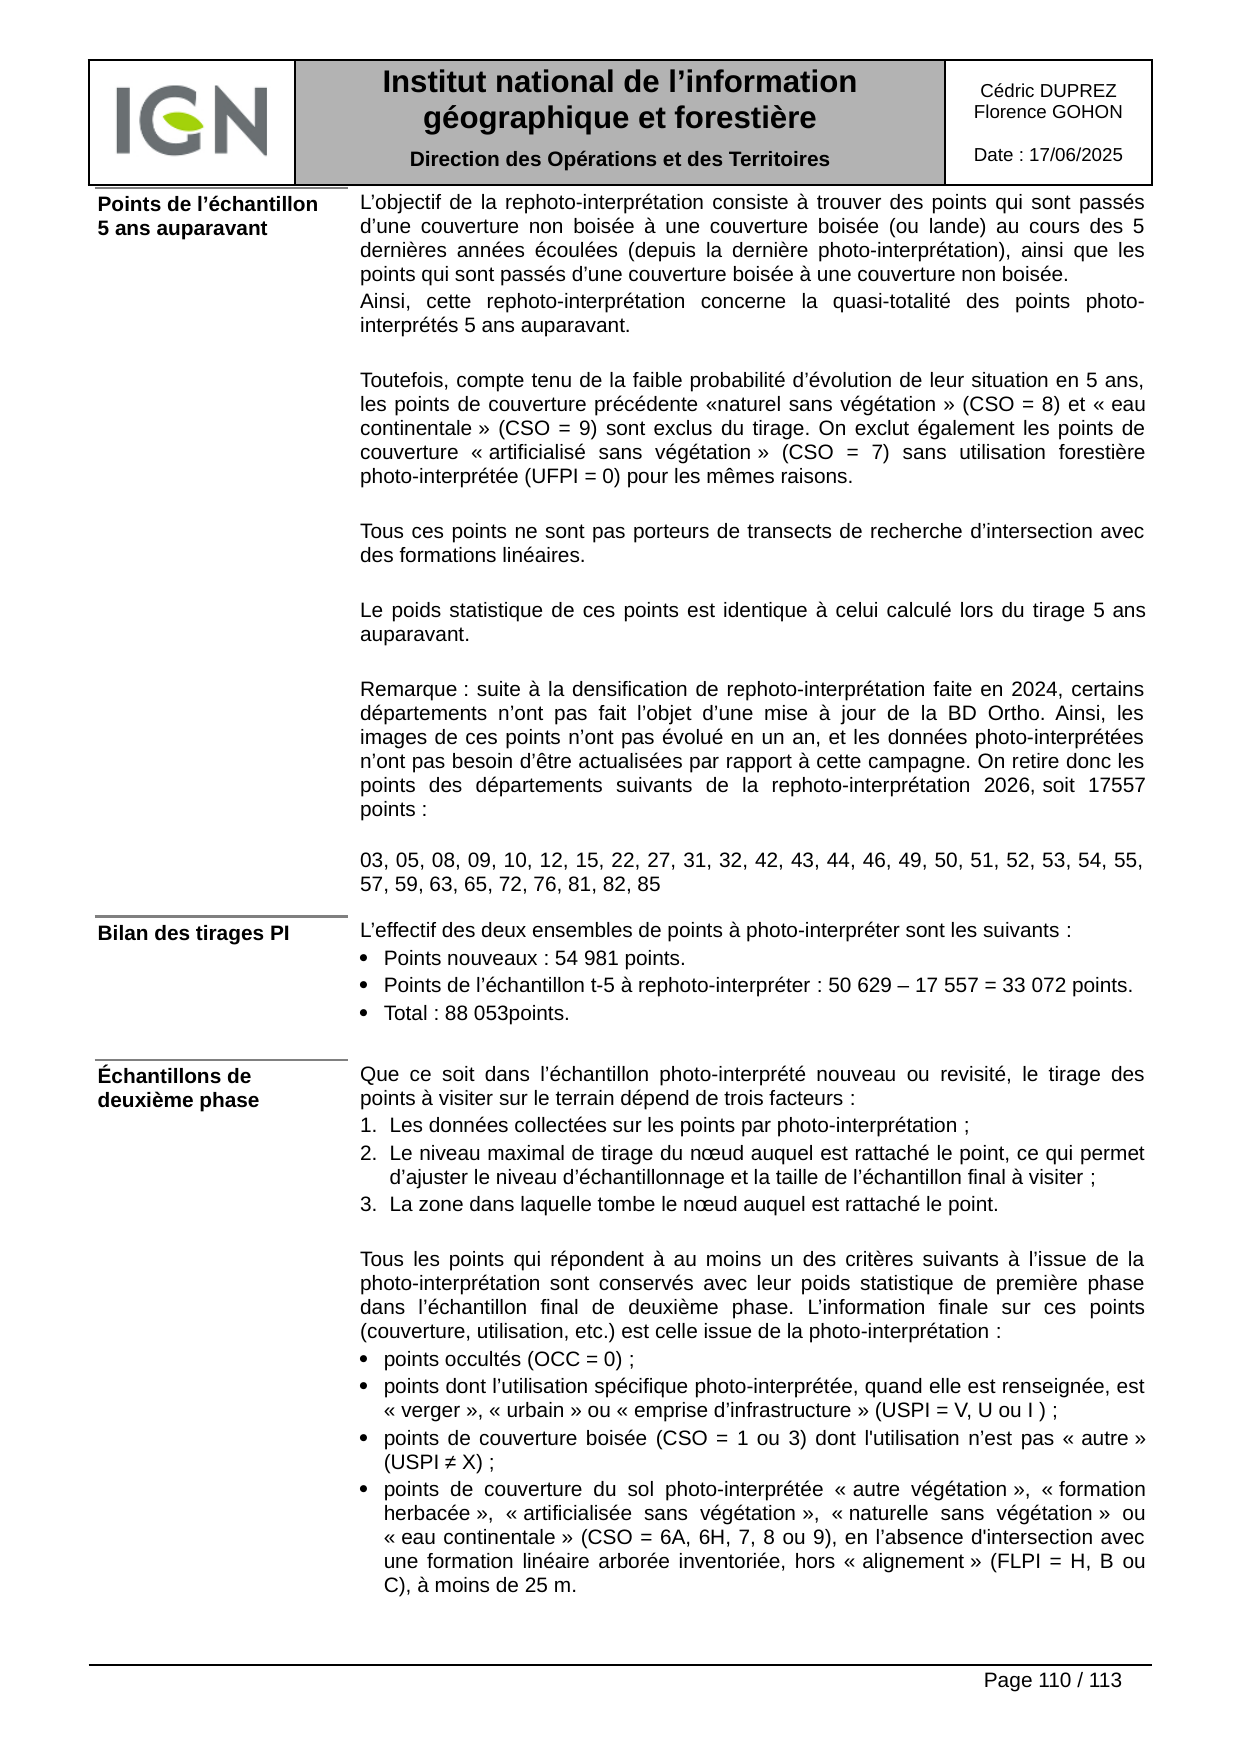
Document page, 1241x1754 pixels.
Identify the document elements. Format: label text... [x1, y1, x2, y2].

picture [91, 62, 293, 180]
table_cell L’effectif des deux ensembles de points à photo-interpréter sont les suivants : Points nouveaux : 54 981 points. Points de l’échantillon t-5 à rephoto-interpréter : 50 629 – 17 557 = 33 072 points. Total : 88 053points. [354, 914, 1152, 1058]
table_cell Que ce soit dans l’échantillon photo-interprété nouveau ou revisité, le tirage des points à visiter sur le terrain dépend de trois facteurs : Les données collectées sur les points par photo-interprétation ; Le niveau maximal de tirage du nœud auquel est rattaché le point, ce qui permet d’ajuster le niveau d’échantillonnage et la taille de l’échantillon final à visiter ; La zone dans laquelle tombe le nœud auquel est rattaché le point. Tous les points qui répondent à au moins un des critères suivants à l’issue de la photo-interprétation sont conservés avec leur poids statistique de première phase dans l’échantillon final de deuxième phase. L’information finale sur ces points (couverture, utilisation, etc.) est celle issue de la photo-interprétation : points occultés (OCC = 0) ; points dont l’utilisation spécifique photo-interprétée, quand elle est renseignée, est « verger », « urbain » ou « emprise d’infrastructure » (USPI = V, U ou I ) ; points de couverture boisée (CSO = 1 ou 3) dont l'utilisation n’est pas « autre » (USPI ≠ X) ; points de couverture du sol photo-interprétée « autre végétation », « formation herbacée », « artificialisée sans végétation », « naturelle sans végétation » ou « eau continentale » (CSO = 6A, 6H, 7, 8 ou 9), en l’absence d'intersection avec une formation linéaire arborée inventoriée, hors « alignement » (FLPI = H, B ou C), à moins de 25 m. [354, 1058, 1152, 1658]
table_cell Points de l’échantillon 5 ans auparavant [89, 186, 354, 914]
table_cell L’objectif de la rephoto-interprétation consiste à trouver des points qui sont passés d’une couverture non boisée à une couverture boisée (ou lande) au cours des 5 dernières années écoulées (depuis la dernière photo-interprétation), ainsi que les points qui sont passés d’une couverture boisée à une couverture non boisée. Ainsi, cette rephoto-interprétation concerne la quasi-totalité des points photo-interprétés 5 ans auparavant. Toutefois, compte tenu de la faible probabilité d’évolution de leur situation en 5 ans, les points de couverture précédente «naturel sans végétation » (CSO = 8) et « eau continentale » (CSO = 9) sont exclus du tirage. On exclut également les points de couverture « artificialisé sans végétation » (CSO = 7) sans utilisation forestière photo-interprétée (UFPI = 0) pour les mêmes raisons. Tous ces points ne sont pas porteurs de transects de recherche d’intersection avec des formations linéaires. Le poids statistique de ces points est identique à celui calculé lors du tirage 5 ans auparavant. Remarque : suite à la densification de rephoto-interprétation faite en 2024, certains départements n’ont pas fait l’objet d’une mise à jour de la BD Ortho. Ainsi, les images de ces points n’ont pas évolué en un an, et les données photo-interprétées n’ont pas besoin d’être actualisées par rapport à cette campagne. On retire donc les points des départements suivants de la rephoto-interprétation 2026, soit 17557 points : 03, 05, 08, 09, 10, 12, 15, 22, 27, 31, 32, 42, 43, 44, 46, 49, 50, 51, 52, 53, 54, 55, 57, 59, 63, 65, 72, 76, 81, 82, 85 [354, 186, 1152, 914]
table_cell Échantillons de deuxième phase [89, 1058, 354, 1658]
table_cell Bilan des tirages PI [89, 914, 354, 1058]
